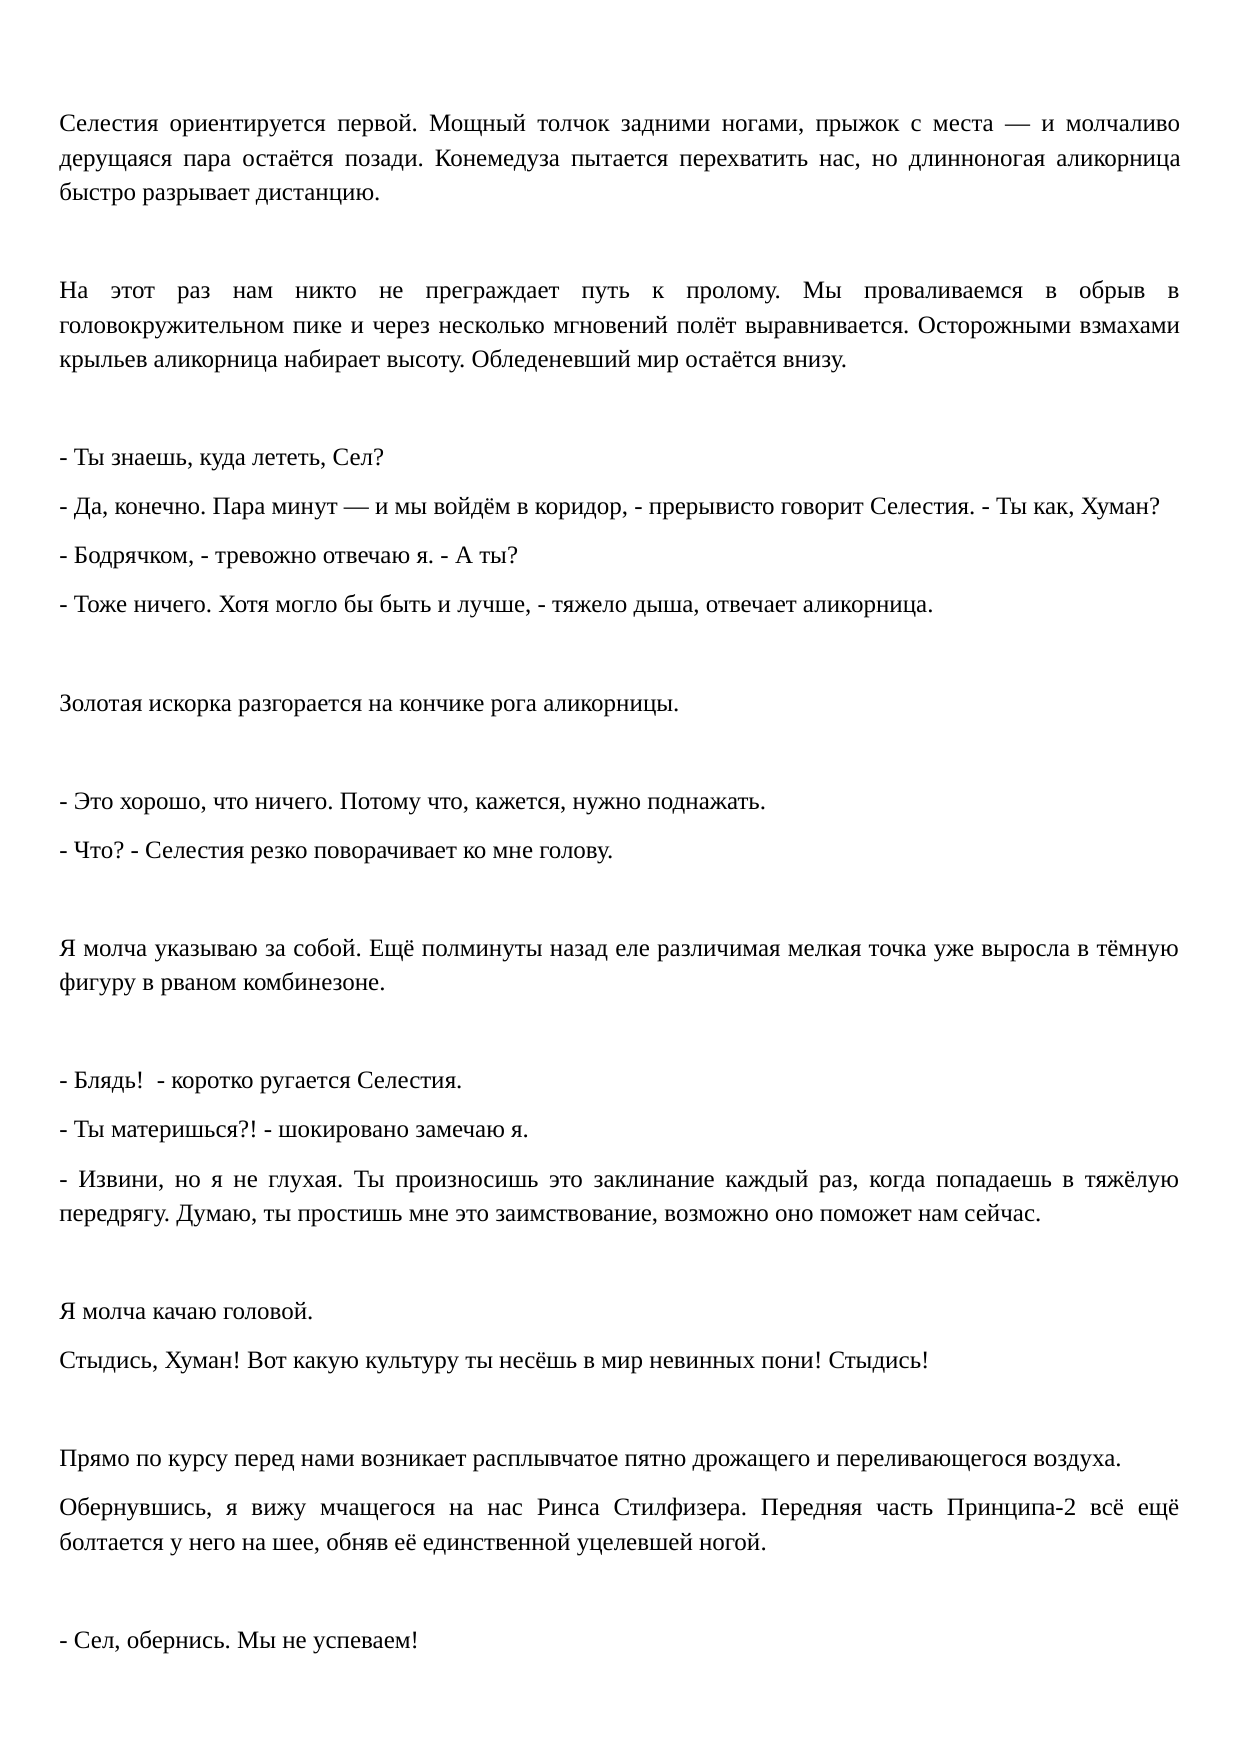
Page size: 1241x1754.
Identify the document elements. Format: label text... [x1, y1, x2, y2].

text - Бодрячком, - тревожно отвечаю я. - А ты? [59, 540, 1181, 569]
text Обернувшись, я вижу мчащегося на нас Ринса Стилфизера. Передняя часть Принципа-2 всё ещё болтается у него на шее, обняв её единственной уцелевшей ногой. [59, 1492, 1181, 1556]
text - Блядь! - коротко ругается Селестия. [59, 1066, 1181, 1094]
text - Извини, но я не глухая. Ты произносишь это заклинание каждый раз, когда попадаешь в тяжёлую передрягу. Думаю, ты простишь мне это заимствование, возможно оно поможет нам сейчас. [59, 1164, 1181, 1227]
text Золотая искорка разгорается на кончике рога аликорницы. [59, 688, 1181, 716]
text На этот раз нам никто не преграждает путь к пролому. Мы проваливаемся в обрыв в головокружительном пике и через несколько мгновений полёт выравнивается. Осторожными взмахами крыльев аликорница набирает высоту. Обледеневший мир остаётся внизу. [59, 275, 1181, 373]
text Я молча качаю головой. [59, 1296, 1181, 1325]
text - Ты знаешь, куда лететь, Сел? [59, 442, 1181, 471]
text - Да, конечно. Пара минут — и мы войдём в коридор, - прерывисто говорит Селестия. - Ты как, Хуман? [59, 491, 1181, 520]
text Селестия ориентируется первой. Мощный толчок задними ногами, прыжок с места — и молчаливо дерущаяся пара остаётся позади. Конемедуза пытается перехватить нас, но длинноногая аликорница быстро разрывает дистанцию. [59, 108, 1181, 206]
text Я молча указываю за собой. Ещё полминуты назад еле различимая мелкая точка уже выросла в тёмную фигуру в рваном комбинезоне. [59, 933, 1181, 996]
text - Ты материшься?! - шокировано замечаю я. [59, 1114, 1181, 1143]
text - Сел, обернись. Мы не успеваем! [59, 1625, 1181, 1654]
text - Тоже ничего. Хотя могло бы быть и лучше, - тяжело дыша, отвечает аликорница. [59, 589, 1181, 618]
text Прямо по курсу перед нами возникает расплывчатое пятно дрожащего и переливающегося воздуха. [59, 1443, 1181, 1472]
text - Что? - Селестия резко поворачивает ко мне голову. [59, 835, 1181, 863]
text - Это хорошо, что ничего. Потому что, кажется, нужно поднажать. [59, 786, 1181, 814]
text Стыдись, Хуман! Вот какую культуру ты несёшь в мир невинных пони! Стыдись! [59, 1345, 1181, 1374]
